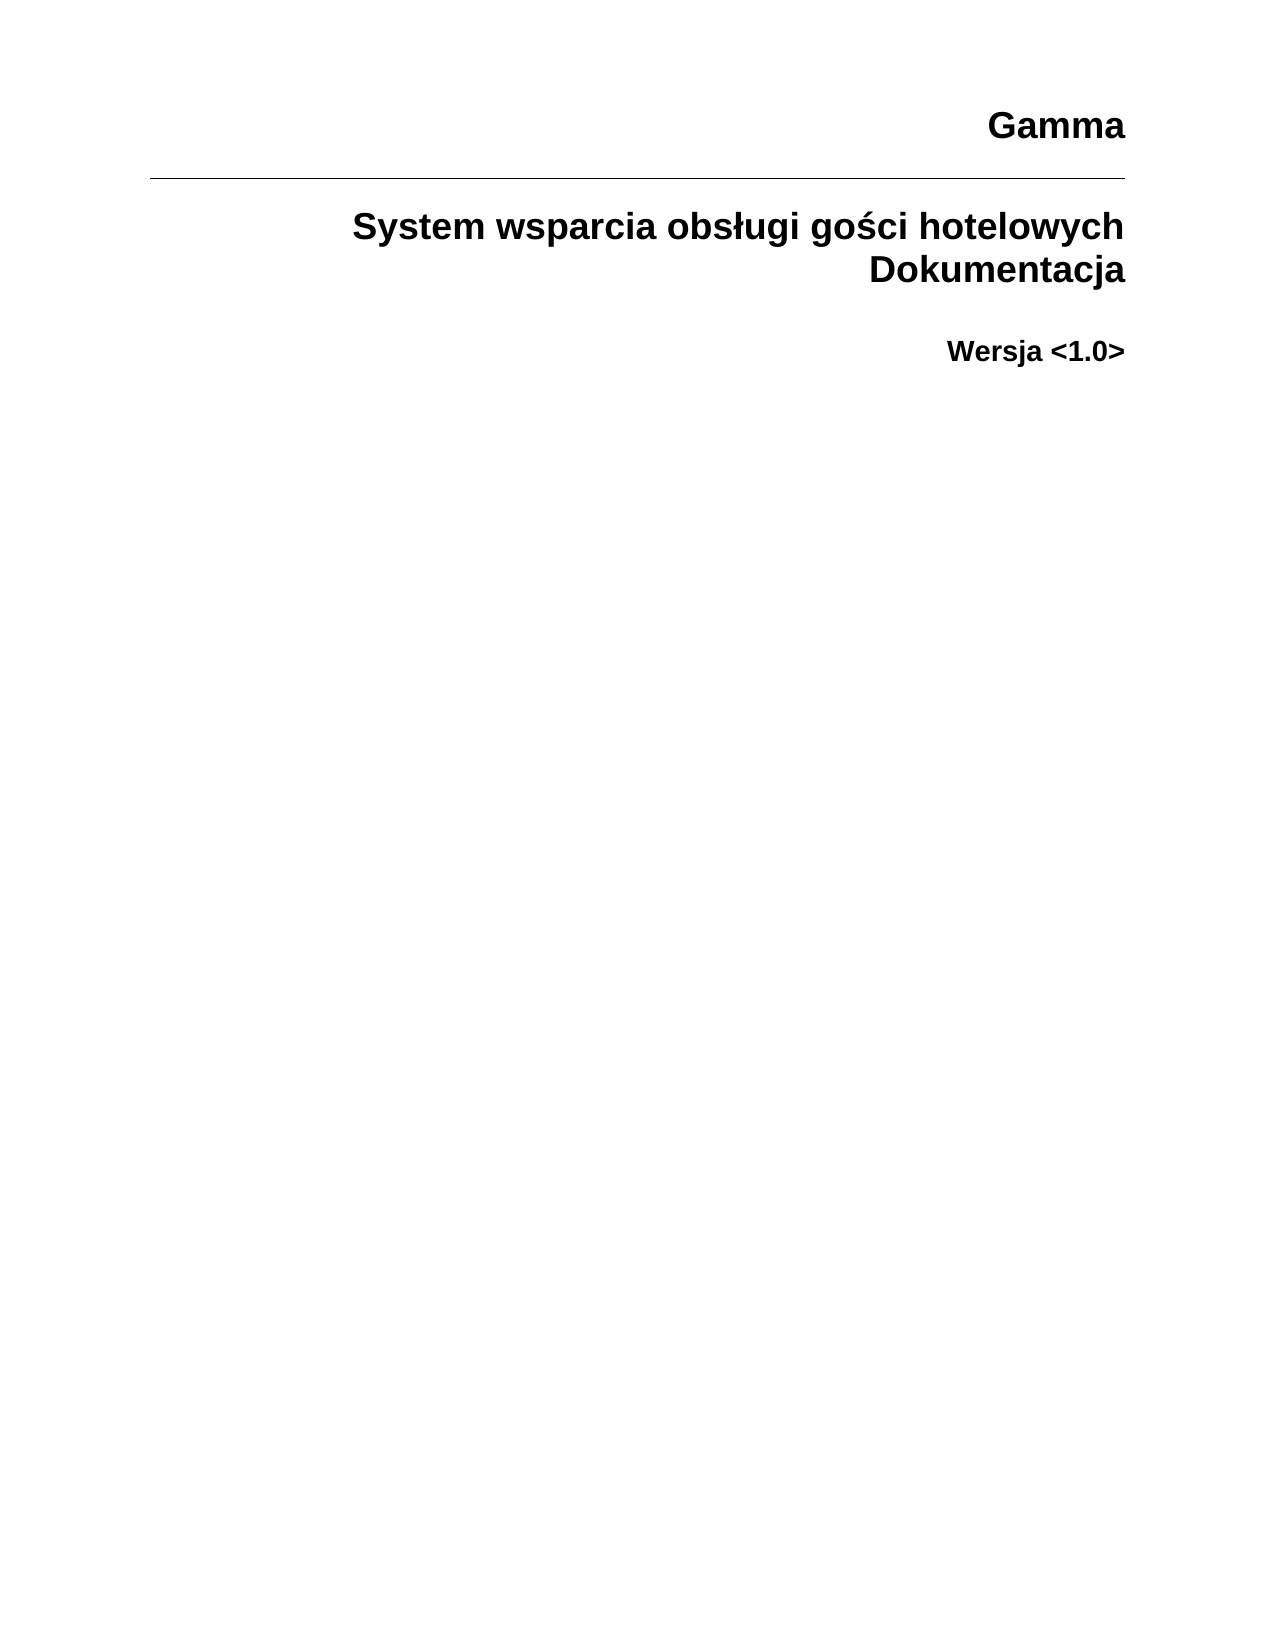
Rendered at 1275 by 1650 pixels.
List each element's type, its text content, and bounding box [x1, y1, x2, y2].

subtitle System wsparcia obsługi gości hotelowych [150, 204, 1125, 247]
subtitle Wersja <1.0> [150, 334, 1125, 367]
subtitle Dokumentacja [150, 247, 1125, 291]
